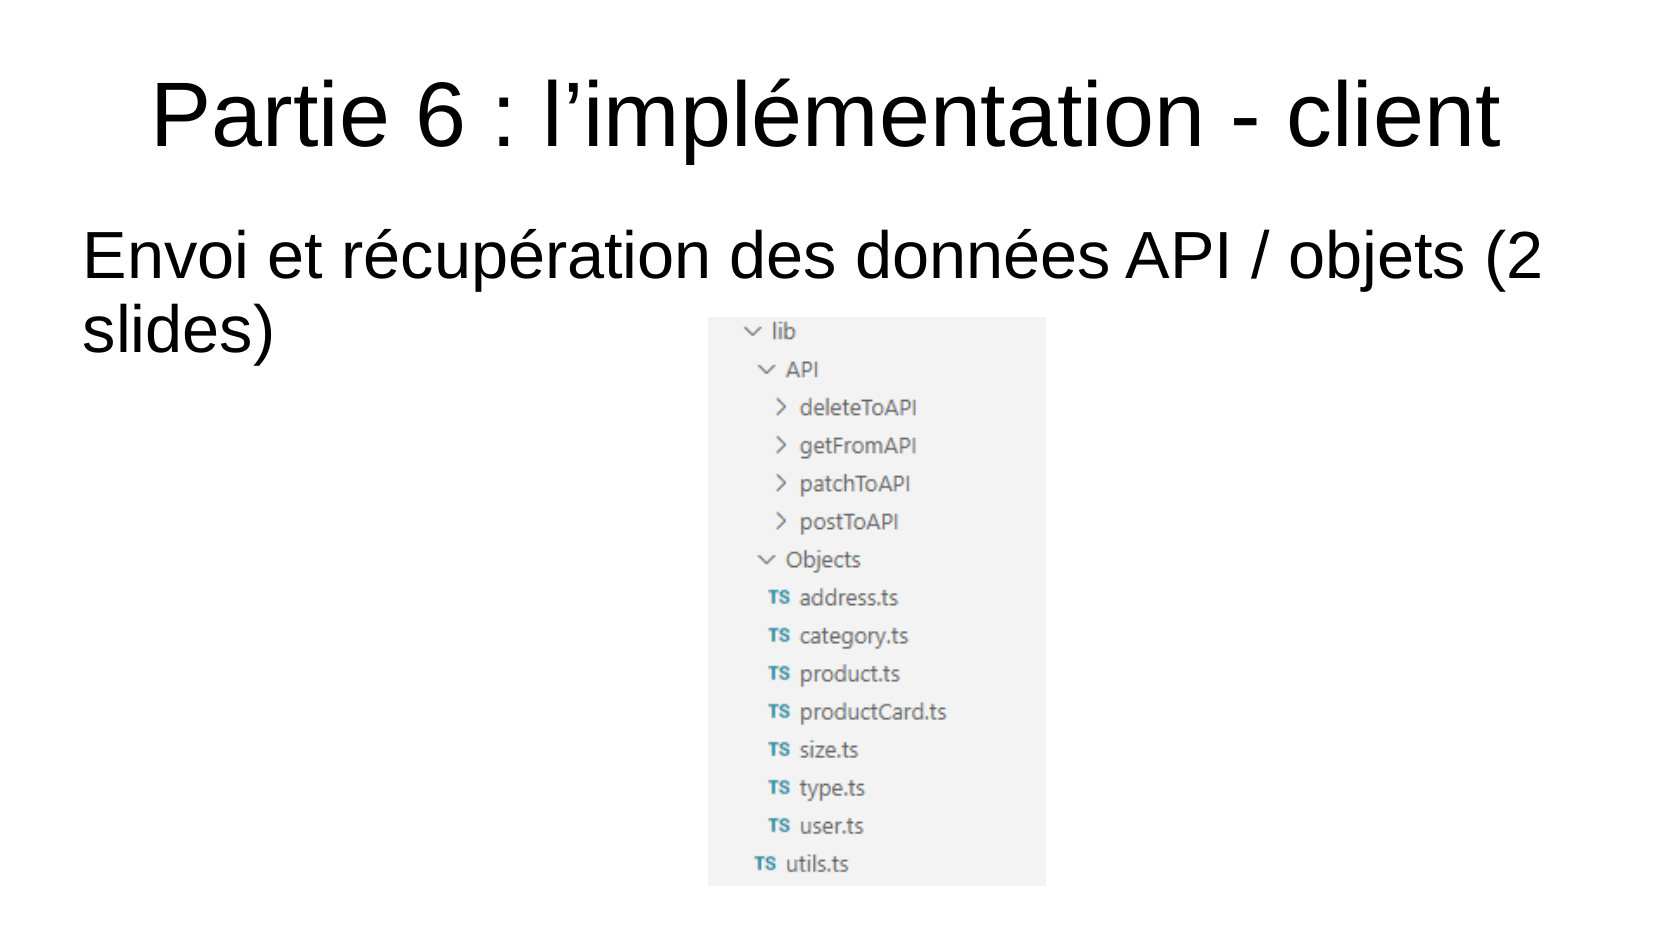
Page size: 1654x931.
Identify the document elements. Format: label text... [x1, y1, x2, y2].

list Envoi et récupération des données API / objets (2 slides) [82, 217, 1571, 758]
title Partie 6 : l’implémentation - client [82, 37, 1571, 193]
picture [708, 317, 1046, 886]
